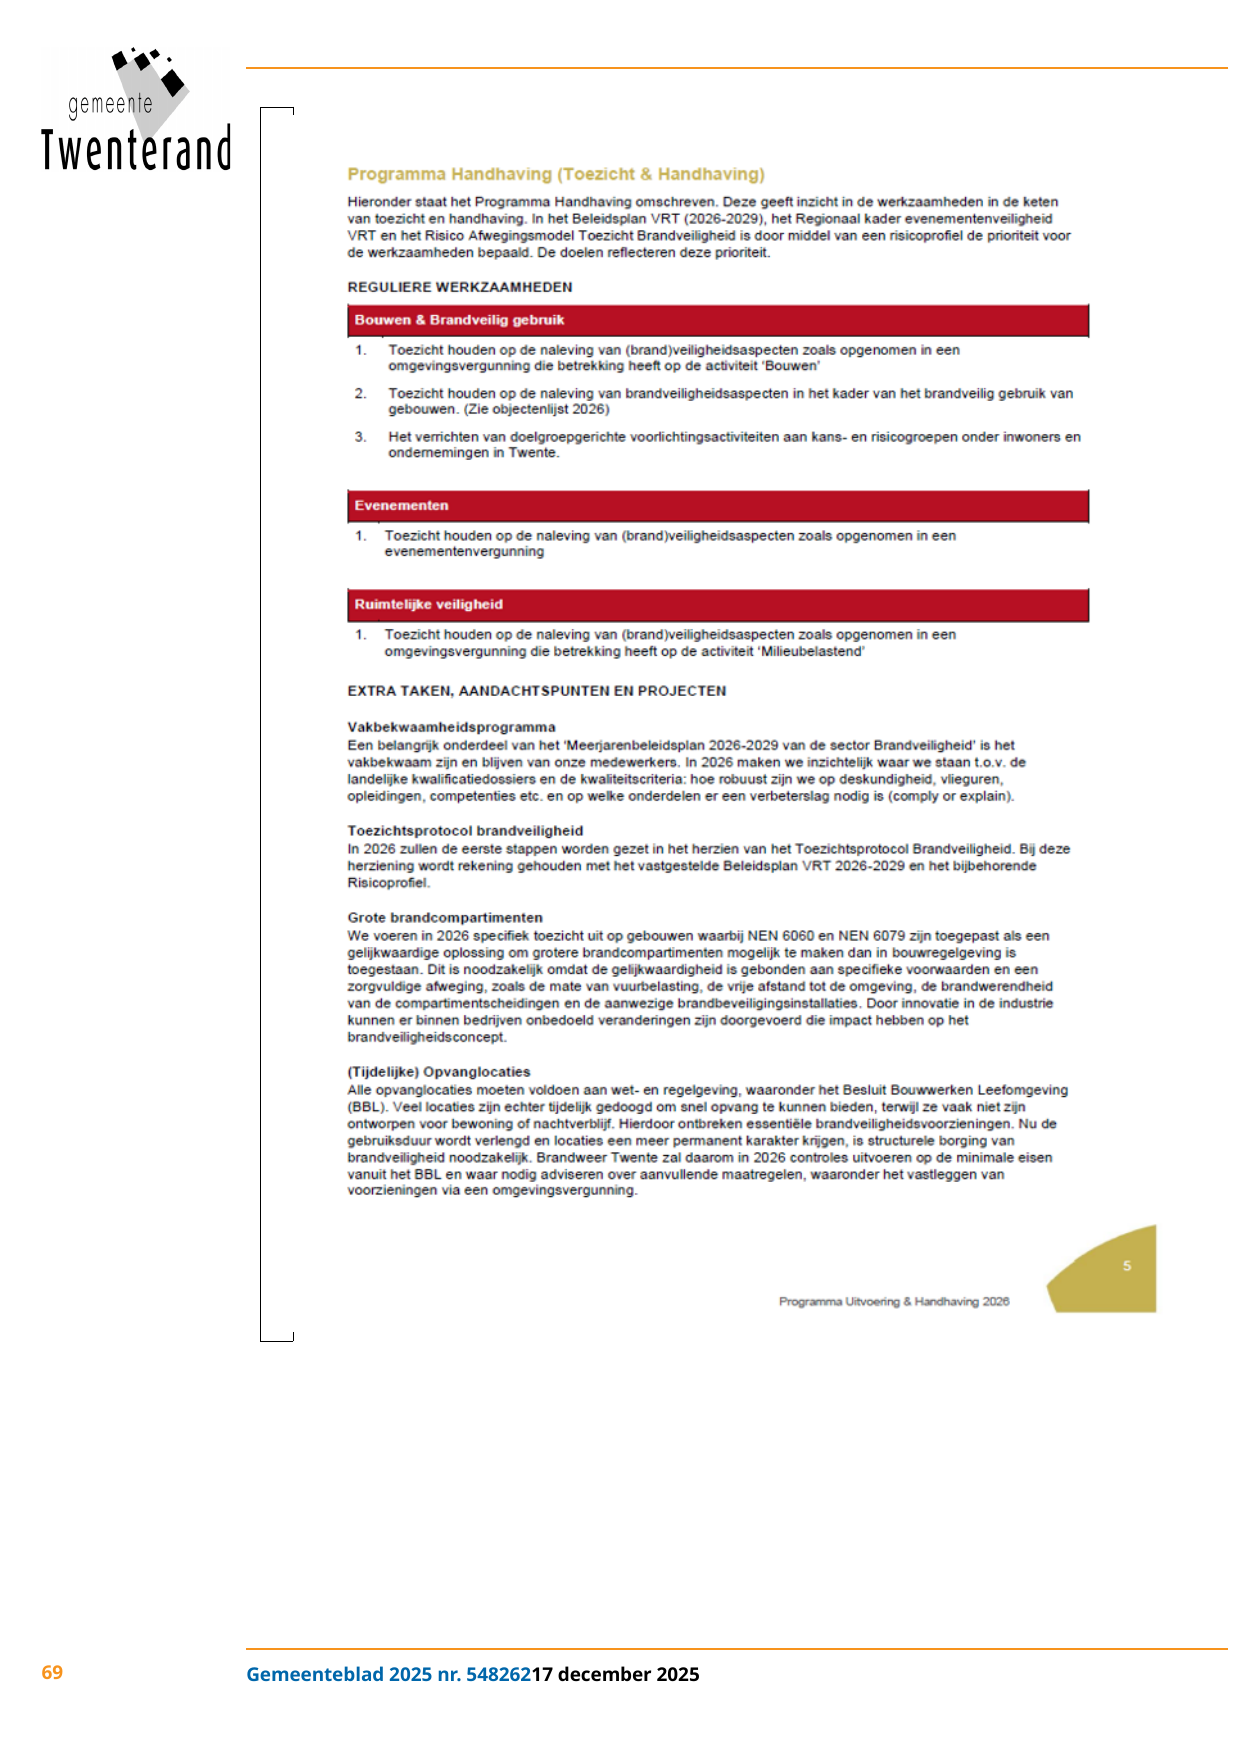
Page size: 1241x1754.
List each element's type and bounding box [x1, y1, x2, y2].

picture [41, 47, 231, 172]
picture [268, 115, 1173, 1332]
